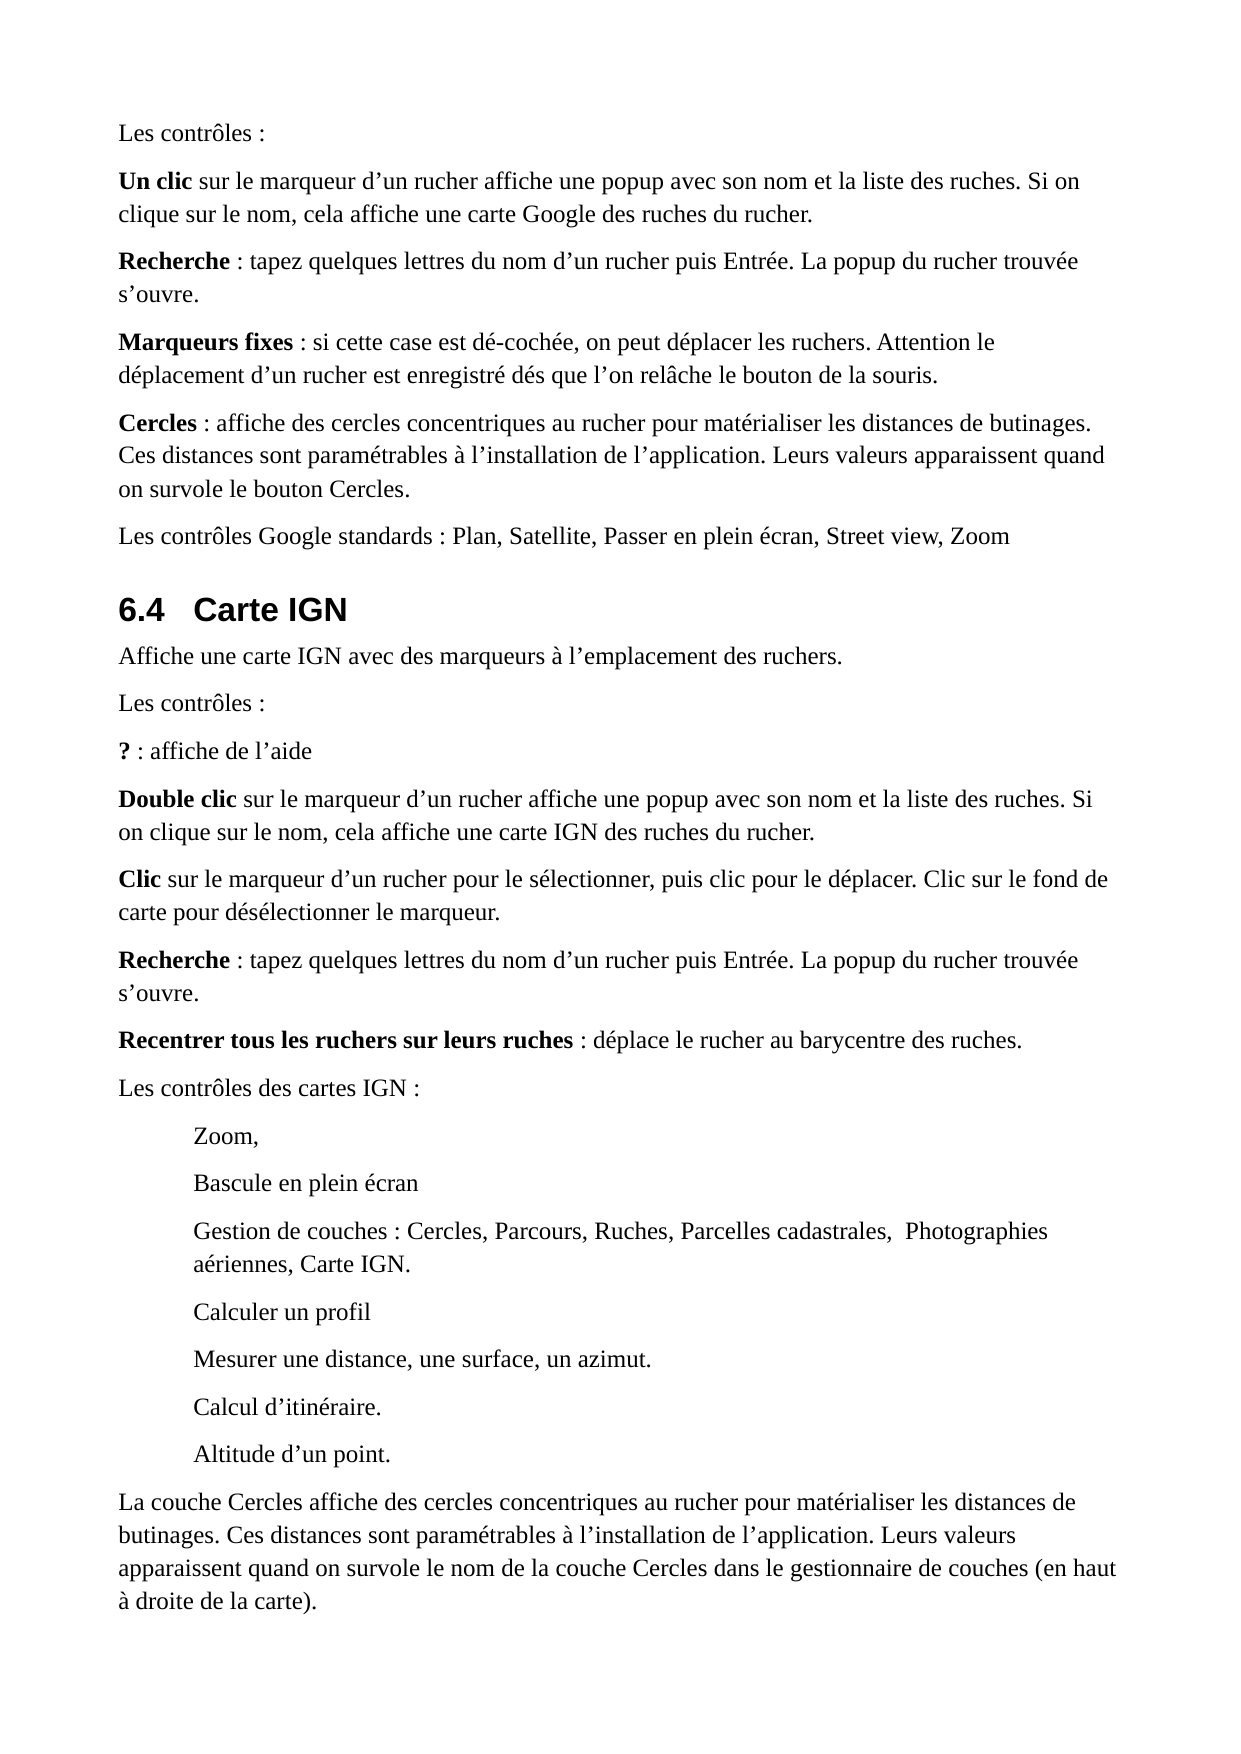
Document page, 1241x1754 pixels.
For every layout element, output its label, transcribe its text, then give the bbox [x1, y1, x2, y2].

text Les contrôles : [118, 688, 1122, 717]
text Mesurer une distance, une surface, un azimut. [193, 1344, 1122, 1373]
text Recentrer tous les ruchers sur leurs ruches : déplace le rucher au barycentre des ruches. [118, 1026, 1122, 1054]
text Un clic sur le marqueur d’un rucher affiche une popup avec son nom et la liste des ruches. Si on clique sur le nom, cela affiche une carte Google des ruches du rucher. [118, 166, 1122, 227]
text Bascule en plein écran [193, 1168, 1122, 1197]
text La couche Cercles affiche des cercles concentriques au rucher pour matérialiser les distances de butinages. Ces distances sont paramétrables à l’installation de l’application. Leurs valeurs apparaissent quand on survole le nom de la couche Cercles dans le gestionnaire de couches (en haut à droite de la carte). [118, 1487, 1122, 1615]
text Clic sur le marqueur d’un rucher pour le sélectionner, puis clic pour le déplacer. Clic sur le fond de carte pour désélectionner le marqueur. [118, 864, 1122, 926]
text Les contrôles Google standards : Plan, Satellite, Passer en plein écran, Street view, Zoom [118, 521, 1122, 550]
text Cercles : affiche des cercles concentriques au rucher pour matérialiser les distances de butinages. Ces distances sont paramétrables à l’installation de l’application. Leurs valeurs apparaissent quand on survole le bouton Cercles. [118, 408, 1122, 502]
text ? : affiche de l’aide [118, 736, 1122, 765]
text Double clic sur le marqueur d’un rucher affiche une popup avec son nom et la liste des ruches. Si on clique sur le nom, cela affiche une carte IGN des ruches du rucher. [118, 784, 1122, 845]
text Les contrôles : [118, 118, 1122, 147]
text Marqueurs fixes : si cette case est dé-cochée, on peut déplacer les ruchers. Attention le déplacement d’un rucher est enregistré dés que l’on relâche le bouton de la souris. [118, 327, 1122, 389]
text Calculer un profil [193, 1297, 1122, 1325]
text Gestion de couches : Cercles, Parcours, Ruches, Parcelles cadastrales, Photographies aériennes, Carte IGN. [193, 1216, 1122, 1278]
text Affiche une carte IGN avec des marqueurs à l’emplacement des ruchers. [118, 641, 1122, 669]
text Altitude d’un point. [193, 1439, 1122, 1468]
subtitle Carte IGN [118, 590, 1122, 628]
text Recherche : tapez quelques lettres du nom d’un rucher puis Entrée. La popup du rucher trouvée s’ouvre. [118, 246, 1122, 308]
text Les contrôles des cartes IGN : [118, 1073, 1122, 1102]
text Zoom, [193, 1121, 1122, 1149]
text Calcul d’itinéraire. [193, 1392, 1122, 1421]
text Recherche : tapez quelques lettres du nom d’un rucher puis Entrée. La popup du rucher trouvée s’ouvre. [118, 945, 1122, 1007]
